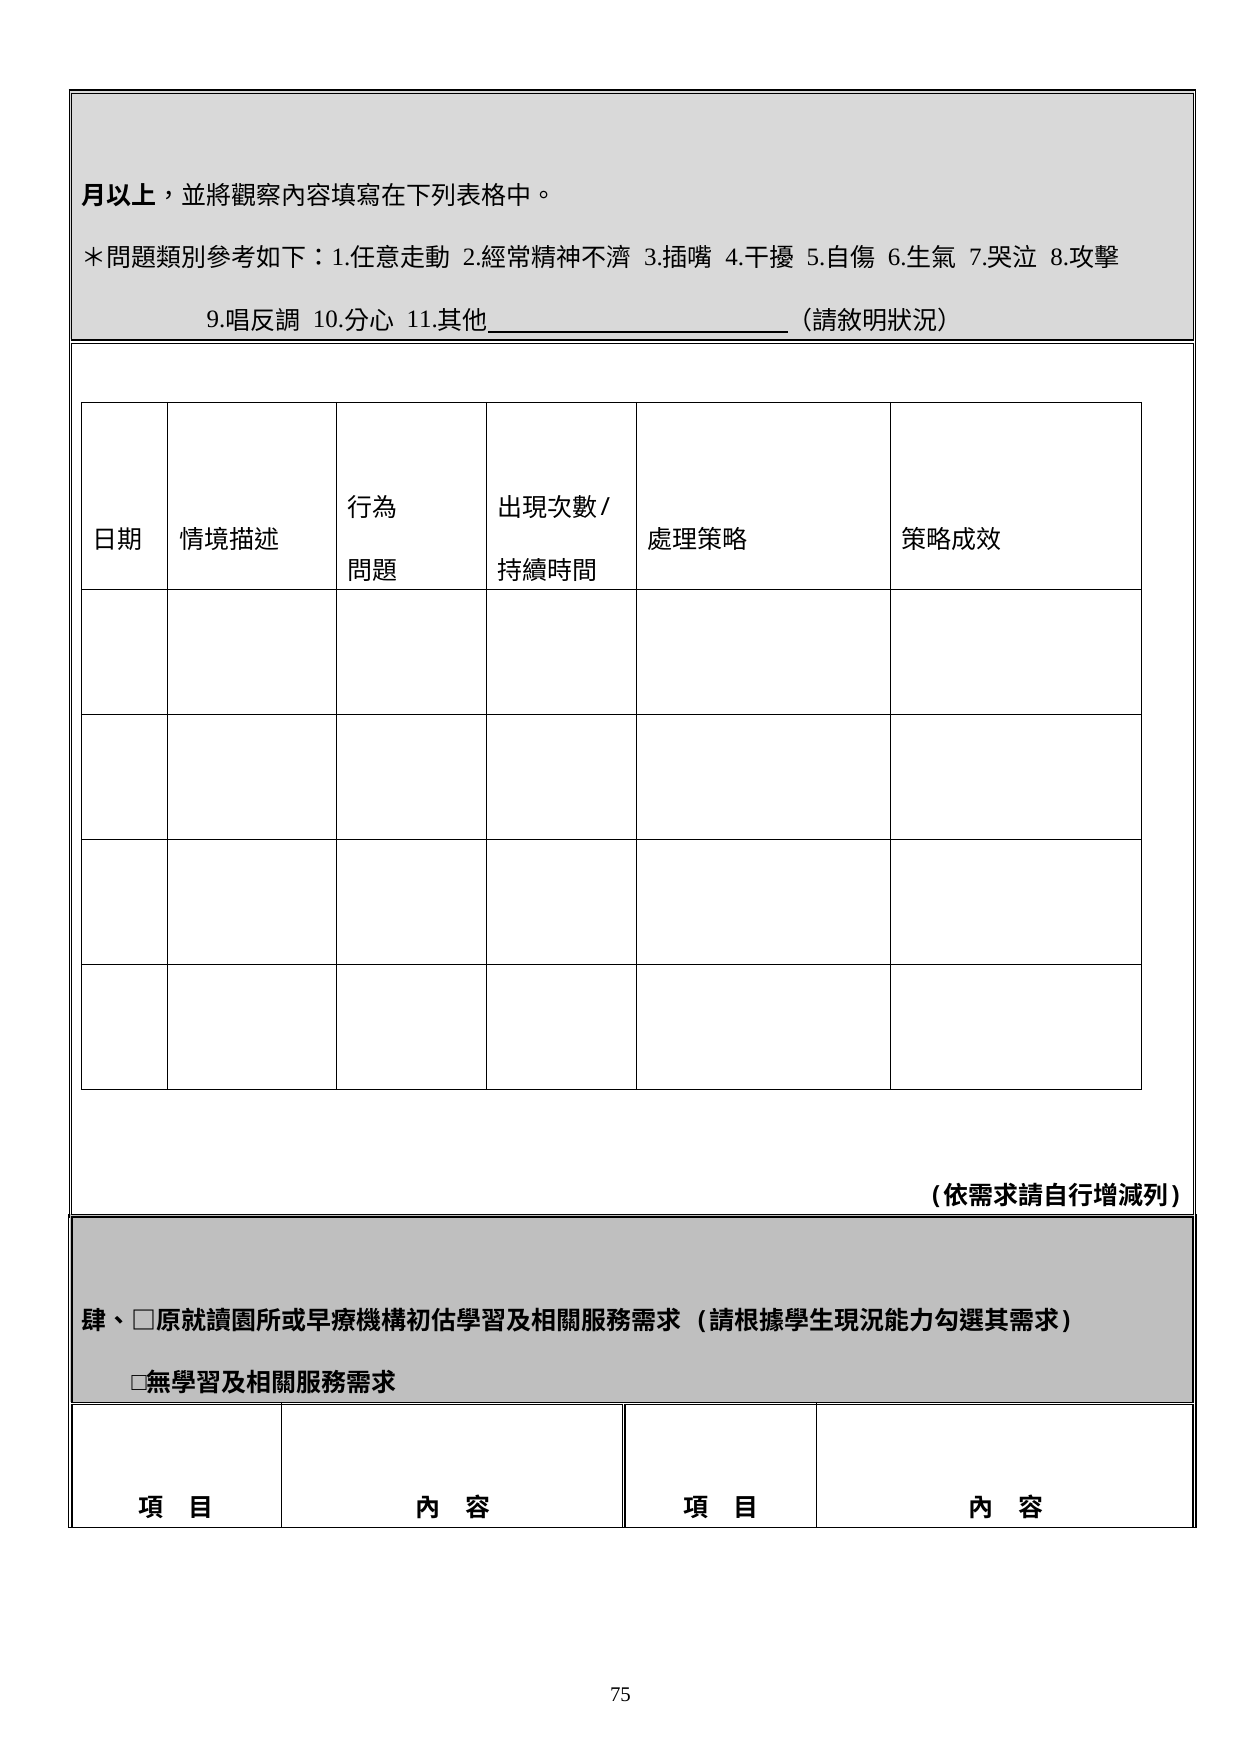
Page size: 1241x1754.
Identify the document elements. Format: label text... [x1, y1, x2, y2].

table_cell [637, 840, 890, 964]
table_cell [337, 590, 486, 714]
table_header 情境描述 [168, 403, 336, 589]
table_cell [82, 840, 167, 964]
table_cell 內 容 [282, 1405, 622, 1527]
table_cell [168, 590, 336, 714]
table_cell 內 容 [817, 1405, 1192, 1527]
table_cell [168, 840, 336, 964]
table_cell [637, 715, 890, 839]
table_cell [891, 590, 1141, 714]
table_cell 項 目 [626, 1405, 816, 1527]
table_cell [637, 590, 890, 714]
table_header 行為 問題 [337, 403, 486, 589]
table_cell [637, 965, 890, 1089]
table_cell 肆、□原就讀園所或早療機構初估學習及相關服務需求 (請根據學生現況能力勾選其需求) □無學習及相關服務需求 [73, 1218, 1192, 1402]
table_header 出現次數/持續時間 [487, 403, 636, 589]
table_cell [891, 840, 1141, 964]
table_cell [82, 590, 167, 714]
table_cell 項 目 [73, 1405, 281, 1527]
table_cell [337, 840, 486, 964]
table_header 處理策略 [637, 403, 890, 589]
table_cell [168, 715, 336, 839]
table_cell [487, 715, 636, 839]
table_cell [487, 965, 636, 1089]
table_cell [337, 965, 486, 1089]
table_header 日期 [82, 403, 167, 589]
table_cell [82, 715, 167, 839]
table_cell [168, 965, 336, 1089]
table_cell [82, 965, 167, 1089]
table_header 月以上，並將觀察內容填寫在下列表格中。 ＊問題類別參考如下：1.任意走動 2.經常精神不濟 3.插嘴 4.干擾 5.自傷 6.生氣 7.哭泣 8.攻擊 9.唱反調 10.分心 11.其他 （請敘明狀況） [72, 94, 1193, 339]
table_cell [337, 715, 486, 839]
table_cell [891, 965, 1141, 1089]
table_cell (依需求請自行增減列) [72, 344, 1193, 1214]
table_cell [487, 590, 636, 714]
table_cell [891, 715, 1141, 839]
table_header 策略成效 [891, 403, 1141, 589]
table_cell [487, 840, 636, 964]
